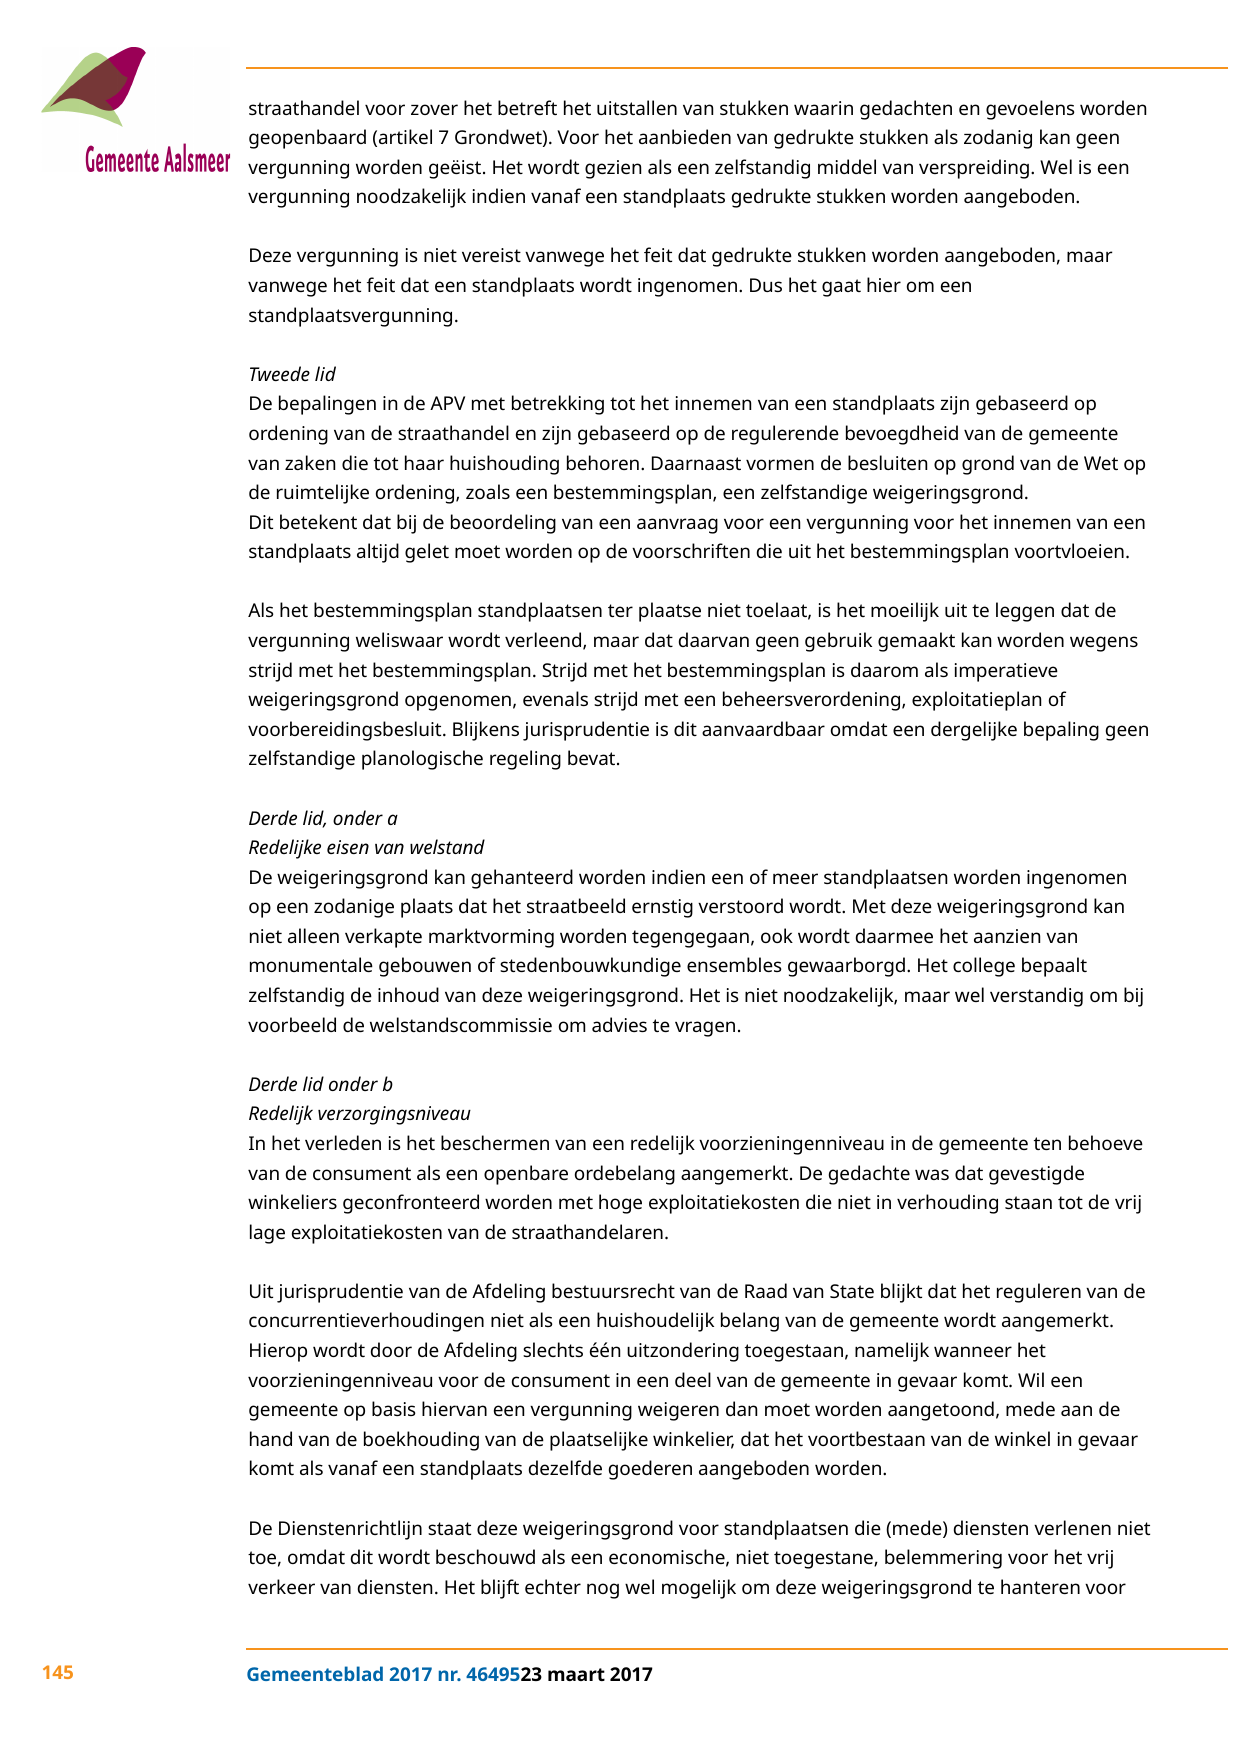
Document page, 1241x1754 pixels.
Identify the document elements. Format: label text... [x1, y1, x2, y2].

text De Dienstenrichtlijn staat deze weigeringsgrond voor standplaatsen die (mede) diensten verlenen niet toe, omdat dit wordt beschouwd als een economische, niet toegestane, belemmering voor het vrij verkeer van diensten. Het blijft echter nog wel mogelijk om deze weigeringsgrond te hanteren voor [248, 1515, 1152, 1600]
text Dit betekent dat bij de beoordeling van een aanvraag voor een vergunning voor het innemen van een standplaats altijd gelet moet worden op de voorschriften die uit het bestemmingsplan voortvloeien. [248, 509, 1152, 564]
text In het verleden is het beschermen van een redelijk voorzieningenniveau in de gemeente ten behoeve van de consument als een openbare ordebelang aangemerkt. De gedachte was dat gevestigde winkeliers geconfronteerd worden met hoge exploitatiekosten die niet in verhouding staan tot de vrij lage exploitatiekosten van de straathandelaren. [248, 1130, 1152, 1245]
text Deze vergunning is niet vereist vanwege het feit dat gedrukte stukken worden aangeboden, maar vanwege het feit dat een standplaats wordt ingenomen. Dus het gaat hier om een standplaatsvergunning. [248, 243, 1152, 328]
text Derde lid, onder a [248, 805, 1152, 831]
text De weigeringsgrond kan gehanteerd worden indien een of meer standplaatsen worden ingenomen op een zodanige plaats dat het straatbeeld ernstig verstoord wordt. Met deze weigeringsgrond kan niet alleen verkapte marktvorming worden tegengegaan, ook wordt daarmee het aanzien van monumentale gebouwen of stedenbouwkundige ensembles gewaarborgd. Het college bepaalt zelfstandig de inhoud van deze weigeringsgrond. Het is niet noodzakelijk, maar wel verstandig om bij voorbeeld de welstandscommissie om advies te vragen. [248, 864, 1152, 1038]
picture [41, 47, 231, 172]
text Redelijke eisen van welstand [248, 834, 1152, 860]
text Redelijk verzorgingsniveau [248, 1101, 1152, 1126]
text Als het bestemmingsplan standplaatsen ter plaatse niet toelaat, is het moeilijk uit te leggen dat de vergunning weliswaar wordt verleend, maar dat daarvan geen gebruik gemaakt kan worden wegens strijd met het bestemmingsplan. Strijd met het bestemmingsplan is daarom als imperatieve weigeringsgrond opgenomen, evenals strijd met een beheersverordening, exploitatieplan of voorbereidingsbesluit. Blijkens jurisprudentie is dit aanvaardbaar omdat een dergelijke bepaling geen zelfstandige planologische regeling bevat. [248, 598, 1152, 771]
text straathandel voor zover het betreft het uitstallen van stukken waarin gedachten en gevoelens worden geopenbaard (artikel 7 Grondwet). Voor het aanbieden van gedrukte stukken als zodanig kan geen vergunning worden geëist. Het wordt gezien als een zelfstandig middel van verspreiding. Wel is een vergunning noodzakelijk indien vanaf een standplaats gedrukte stukken worden aangeboden. [248, 95, 1152, 209]
text Uit jurisprudentie van de Afdeling bestuursrecht van de Raad van State blijkt dat het reguleren van de concurrentieverhoudingen niet als een huishoudelijk belang van de gemeente wordt aangemerkt. Hierop wordt door de Afdeling slechts één uitzondering toegestaan, namelijk wanneer het voorzieningenniveau voor de consument in een deel van de gemeente in gevaar komt. Wil een gemeente op basis hiervan een vergunning weigeren dan moet worden aangetoond, mede aan de hand van de boekhouding van de plaatselijke winkelier, dat het voortbestaan van de winkel in gevaar komt als vanaf een standplaats dezelfde goederen aangeboden worden. [248, 1278, 1152, 1481]
text Tweede lid [248, 361, 1152, 387]
text Derde lid onder b [248, 1071, 1152, 1097]
text De bepalingen in de APV met betrekking tot het innemen van een standplaats zijn gebaseerd op ordening van de straathandel en zijn gebaseerd op de regulerende bevoegdheid van de gemeente van zaken die tot haar huishouding behoren. Daarnaast vormen de besluiten op grond van de Wet op de ruimtelijke ordening, zoals een bestemmingsplan, een zelfstandige weigeringsgrond. [248, 391, 1152, 505]
